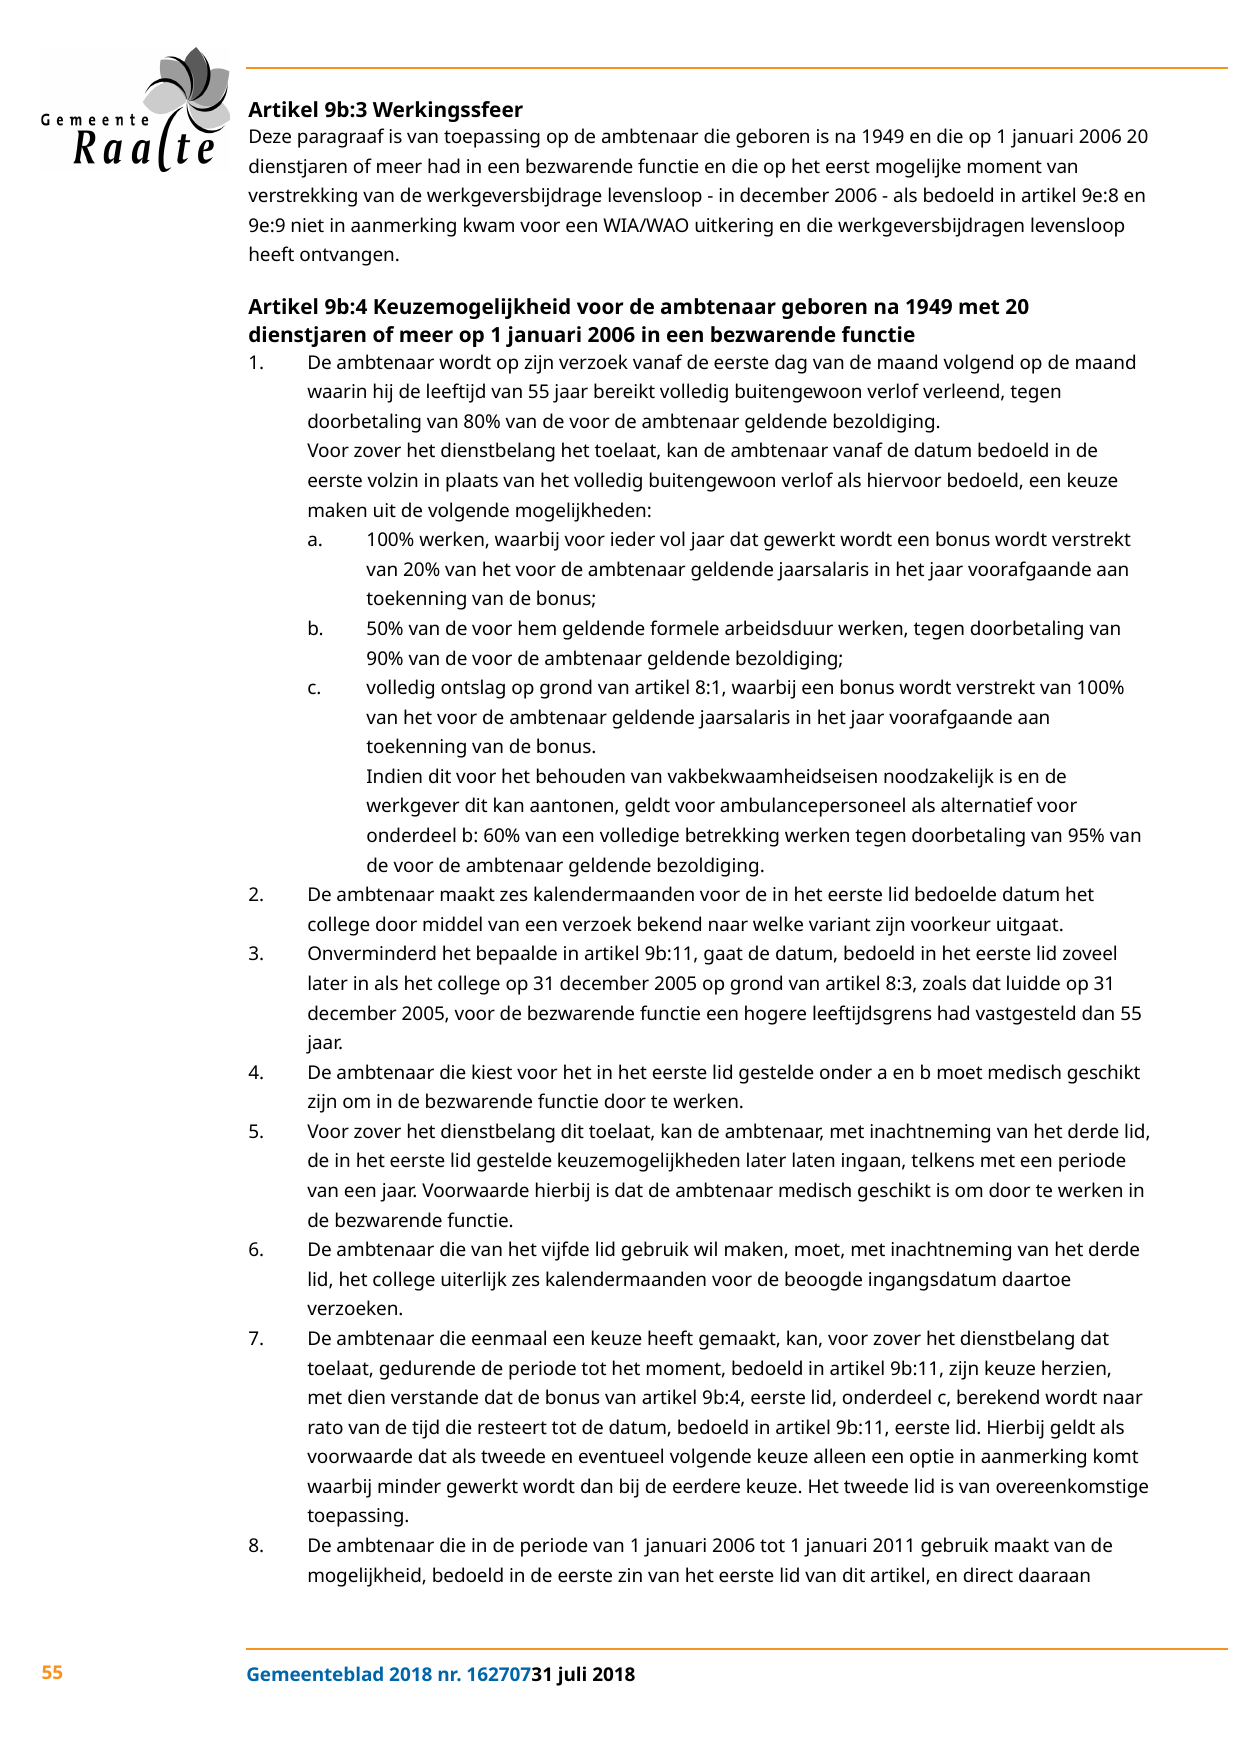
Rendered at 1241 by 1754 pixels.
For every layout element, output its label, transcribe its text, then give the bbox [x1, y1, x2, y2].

list De ambtenaar die in de periode van 1 januari 2006 tot 1 januari 2011 gebruik maakt van de mogelijkheid, bedoeld in de eerste zin van het eerste lid van dit artikel, en direct daaraan [248, 1532, 1152, 1587]
list De ambtenaar wordt op zijn verzoek vanaf de eerste dag van de maand volgend op de maand waarin hij de leeftijd van 55 jaar bereikt volledig buitengewoon verlof verleend, tegen doorbetaling van 80% van de voor de ambtenaar geldende bezoldiging. [248, 349, 1152, 434]
text Artikel 9b:3 Werkingssfeer [248, 95, 1152, 123]
text Artikel 9b:4 Keuzemogelijkheid voor de ambtenaar geboren na 1949 met 20 dienstjaren of meer op 1 januari 2006 in een bezwarende functie [248, 292, 1152, 349]
list De ambtenaar die van het vijfde lid gebruik wil maken, moet, met inachtneming van het derde lid, het college uiterlijk zes kalendermaanden voor de beoogde ingangsdatum daartoe verzoeken. [248, 1236, 1152, 1321]
list Indien dit voor het behouden van vakbekwaamheidseisen noodzakelijk is en de werkgever dit kan aantonen, geldt voor ambulancepersoneel als alternatief voor onderdeel b: 60% van een volledige betrekking werken tegen doorbetaling van 95% van de voor de ambtenaar geldende bezoldiging. [307, 763, 1152, 877]
list 50% van de voor hem geldende formele arbeidsduur werken, tegen doorbetaling van 90% van de voor de ambtenaar geldende bezoldiging; [307, 615, 1152, 670]
list Voor zover het dienstbelang het toelaat, kan de ambtenaar vanaf de datum bedoeld in de eerste volzin in plaats van het volledig buitengewoon verlof als hiervoor bedoeld, een keuze maken uit de volgende mogelijkheden: [248, 438, 1152, 522]
list volledig ontslag op grond van artikel 8:1, waarbij een bonus wordt verstrekt van 100% van het voor de ambtenaar geldende jaarsalaris in het jaar voorafgaande aan toekenning van de bonus. [307, 674, 1152, 759]
list Onverminderd het bepaalde in artikel 9b:11, gaat de datum, bedoeld in het eerste lid zoveel later in als het college op 31 december 2005 op grond van artikel 8:3, zoals dat luidde op 31 december 2005, voor de bezwarende functie een hogere leeftijdsgrens had vastgesteld dan 55 jaar. [248, 941, 1152, 1055]
list De ambtenaar die kiest voor het in het eerste lid gestelde onder a en b moet medisch geschikt zijn om in de bezwarende functie door te werken. [248, 1059, 1152, 1114]
picture [41, 47, 231, 172]
list 100% werken, waarbij voor ieder vol jaar dat gewerkt wordt een bonus wordt verstrekt van 20% van het voor de ambtenaar geldende jaarsalaris in het jaar voorafgaande aan toekenning van de bonus; [307, 526, 1152, 611]
list De ambtenaar maakt zes kalendermaanden voor de in het eerste lid bedoelde datum het college door middel van een verzoek bekend naar welke variant zijn voorkeur uitgaat. [248, 881, 1152, 937]
text Deze paragraaf is van toepassing op de ambtenaar die geboren is na 1949 en die op 1 januari 2006 20 dienstjaren of meer had in een bezwarende functie en die op het eerst mogelijke moment van verstrekking van de werkgeversbijdrage levensloop - in december 2006 - als bedoeld in artikel 9e:8 en 9e:9 niet in aanmerking kwam voor een WIA/WAO uitkering en die werkgeversbijdragen levensloop heeft ontvangen. [248, 123, 1152, 267]
list Voor zover het dienstbelang dit toelaat, kan de ambtenaar, met inachtneming van het derde lid, de in het eerste lid gestelde keuzemogelijkheden later laten ingaan, telkens met een periode van een jaar. Voorwaarde hierbij is dat de ambtenaar medisch geschikt is om door te werken in de bezwarende functie. [248, 1118, 1152, 1232]
list De ambtenaar die eenmaal een keuze heeft gemaakt, kan, voor zover het dienstbelang dat toelaat, gedurende de periode tot het moment, bedoeld in artikel 9b:11, zijn keuze herzien, met dien verstande dat de bonus van artikel 9b:4, eerste lid, onderdeel c, berekend wordt naar rato van de tijd die resteert tot de datum, bedoeld in artikel 9b:11, eerste lid. Hierbij geldt als voorwaarde dat als tweede en eventueel volgende keuze alleen een optie in aanmerking komt waarbij minder gewerkt wordt dan bij de eerdere keuze. Het tweede lid is van overeenkomstige toepassing. [248, 1325, 1152, 1528]
